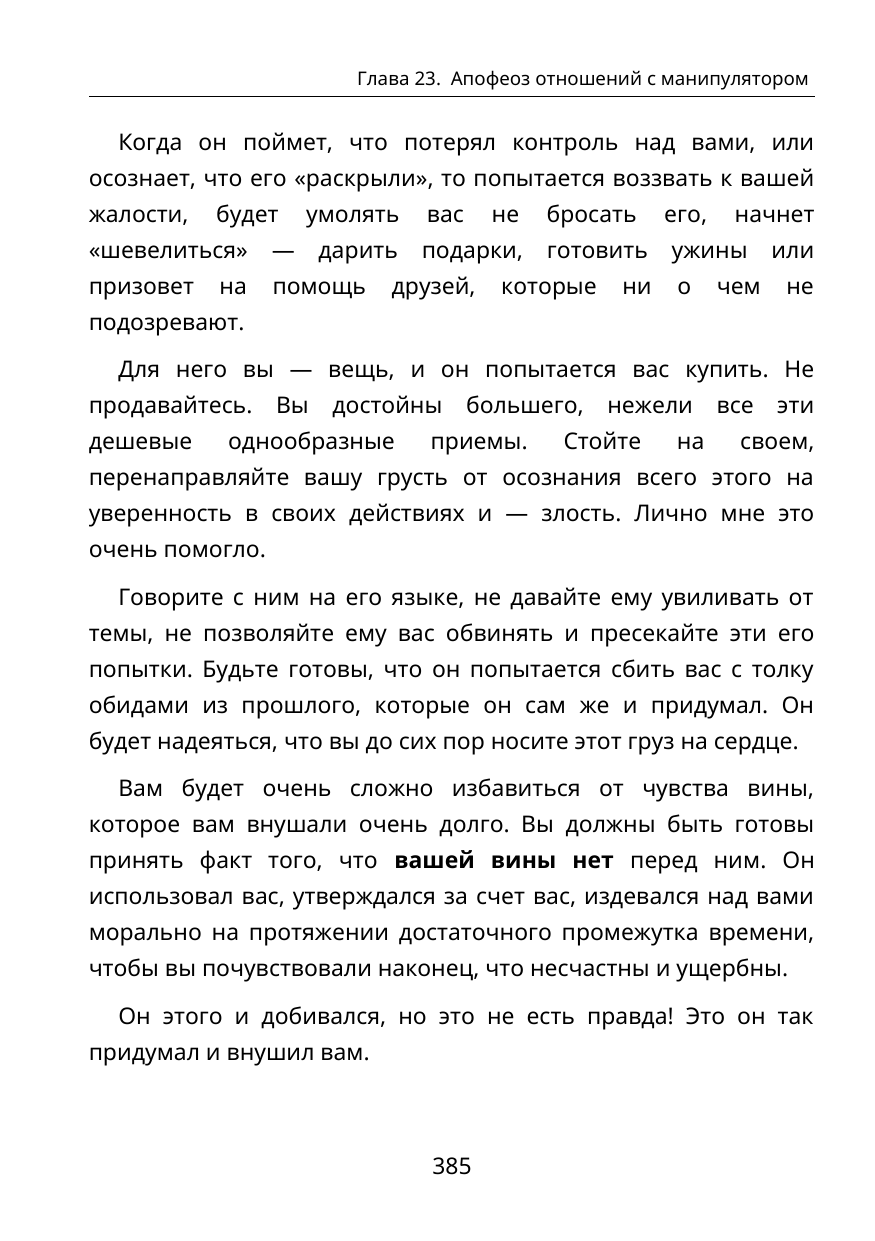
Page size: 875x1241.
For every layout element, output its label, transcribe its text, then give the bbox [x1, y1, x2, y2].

text Говорите с ним на его языке, не давайте ему увиливать от темы, не позволяйте ему вас обвинять и пресекайте эти его попытки. Будьте готовы, что он попытается сбить вас с толку обидами из прошлого, которые он сам же и придумал. Он будет надеяться, что вы до сих пор носите этот груз на сердце. [88, 581, 815, 756]
text Для него вы — вещь, и он попытается вас купить. Не продавайтесь. Вы достойны большего, нежели все эти дешевые однообразные приемы. Стойте на своем, перенаправляйте вашу грусть от осознания всего этого на уверенность в своих действиях и — злость. Лично мне это очень помогло. [88, 353, 815, 564]
text Он этого и добивался, но это не есть правда! Это он так придумал и внушил вам. [88, 1000, 815, 1067]
text Когда он поймет, что потерял контроль над вами, или осознает, что его «раскрыли», то попытается воззвать к вашей жалости, будет умолять вас не бросать его, начнет «шевелиться» — дарить подарки, готовить ужины или призовет на помощь друзей, которые ни о чем не подозревают. [88, 126, 815, 337]
text Вам будет очень сложно избавиться от чувства вины, которое вам внушали очень долго. Вы должны быть готовы принять факт того, что вашей вины нет перед ним. Он использовал вас, утверждался за счет вас, издевался над вами морально на протяжении достаточного промежутка времени, чтобы вы почувствовали наконец, что несчастны и ущербны. [88, 772, 815, 983]
